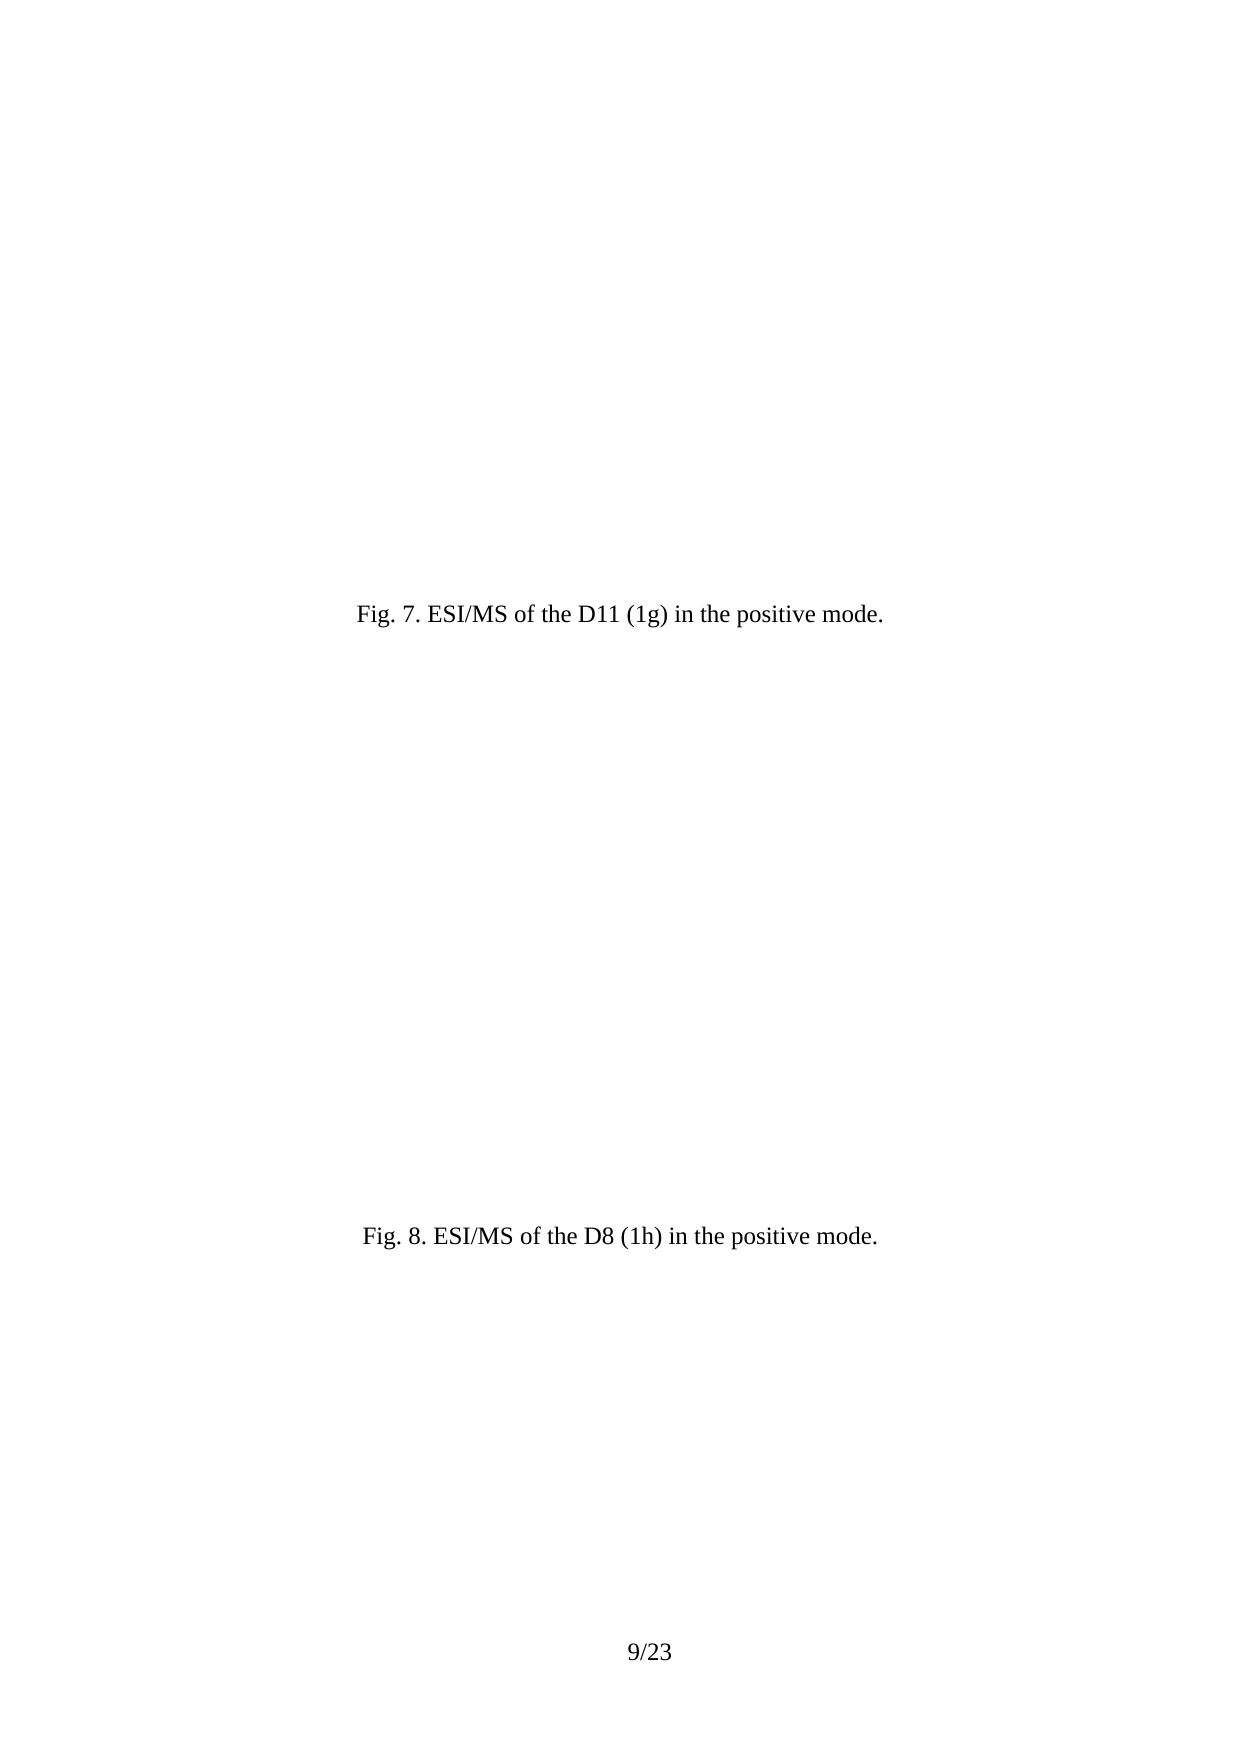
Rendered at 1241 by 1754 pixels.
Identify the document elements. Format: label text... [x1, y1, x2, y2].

text Fig. 8. ESI/MS of the D8 (1h) in the positive mode. [118, 1221, 1122, 1250]
text Fig. 7. ESI/MS of the D11 (1g) in the positive mode. [118, 599, 1122, 628]
